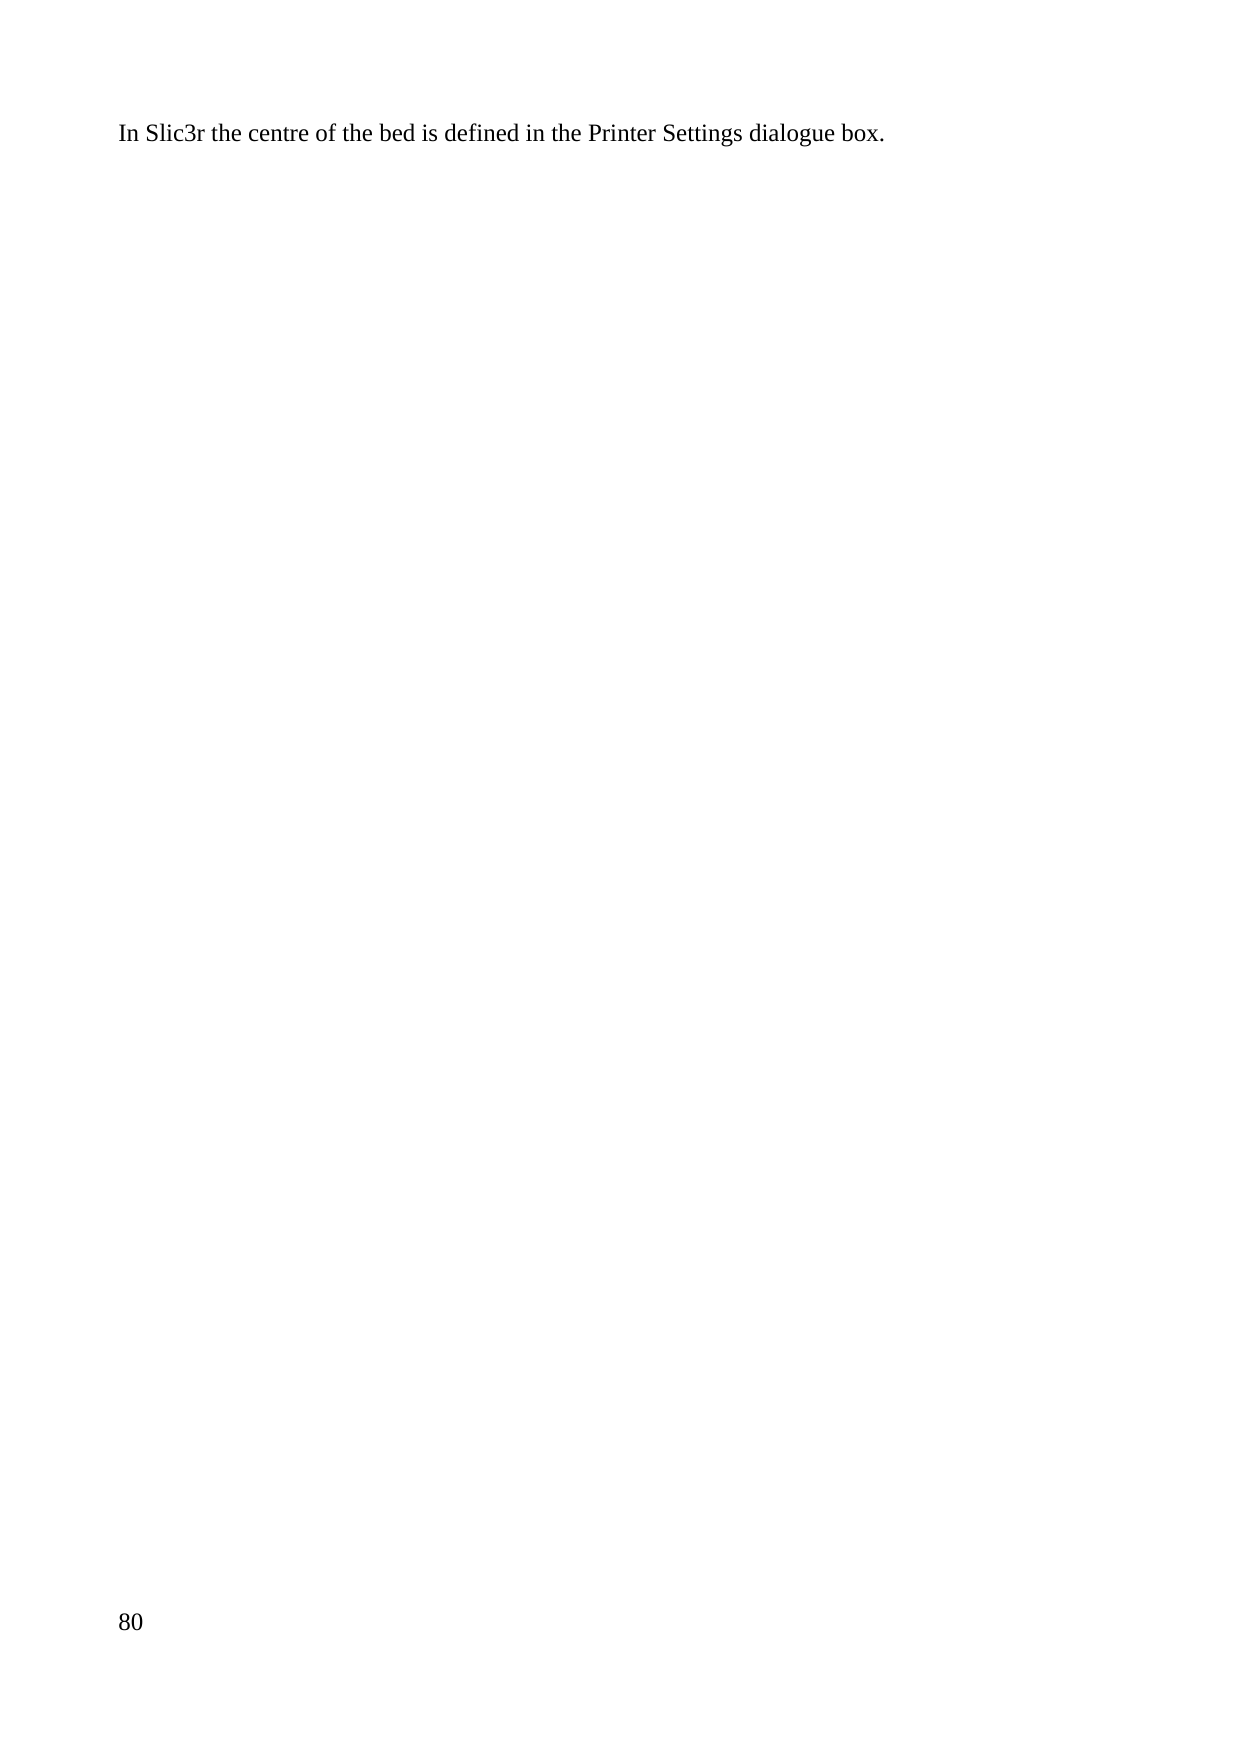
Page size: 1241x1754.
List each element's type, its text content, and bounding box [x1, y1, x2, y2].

text In Slic3r the centre of the bed is defined in the Printer Settings dialogue box. [118, 118, 1122, 147]
